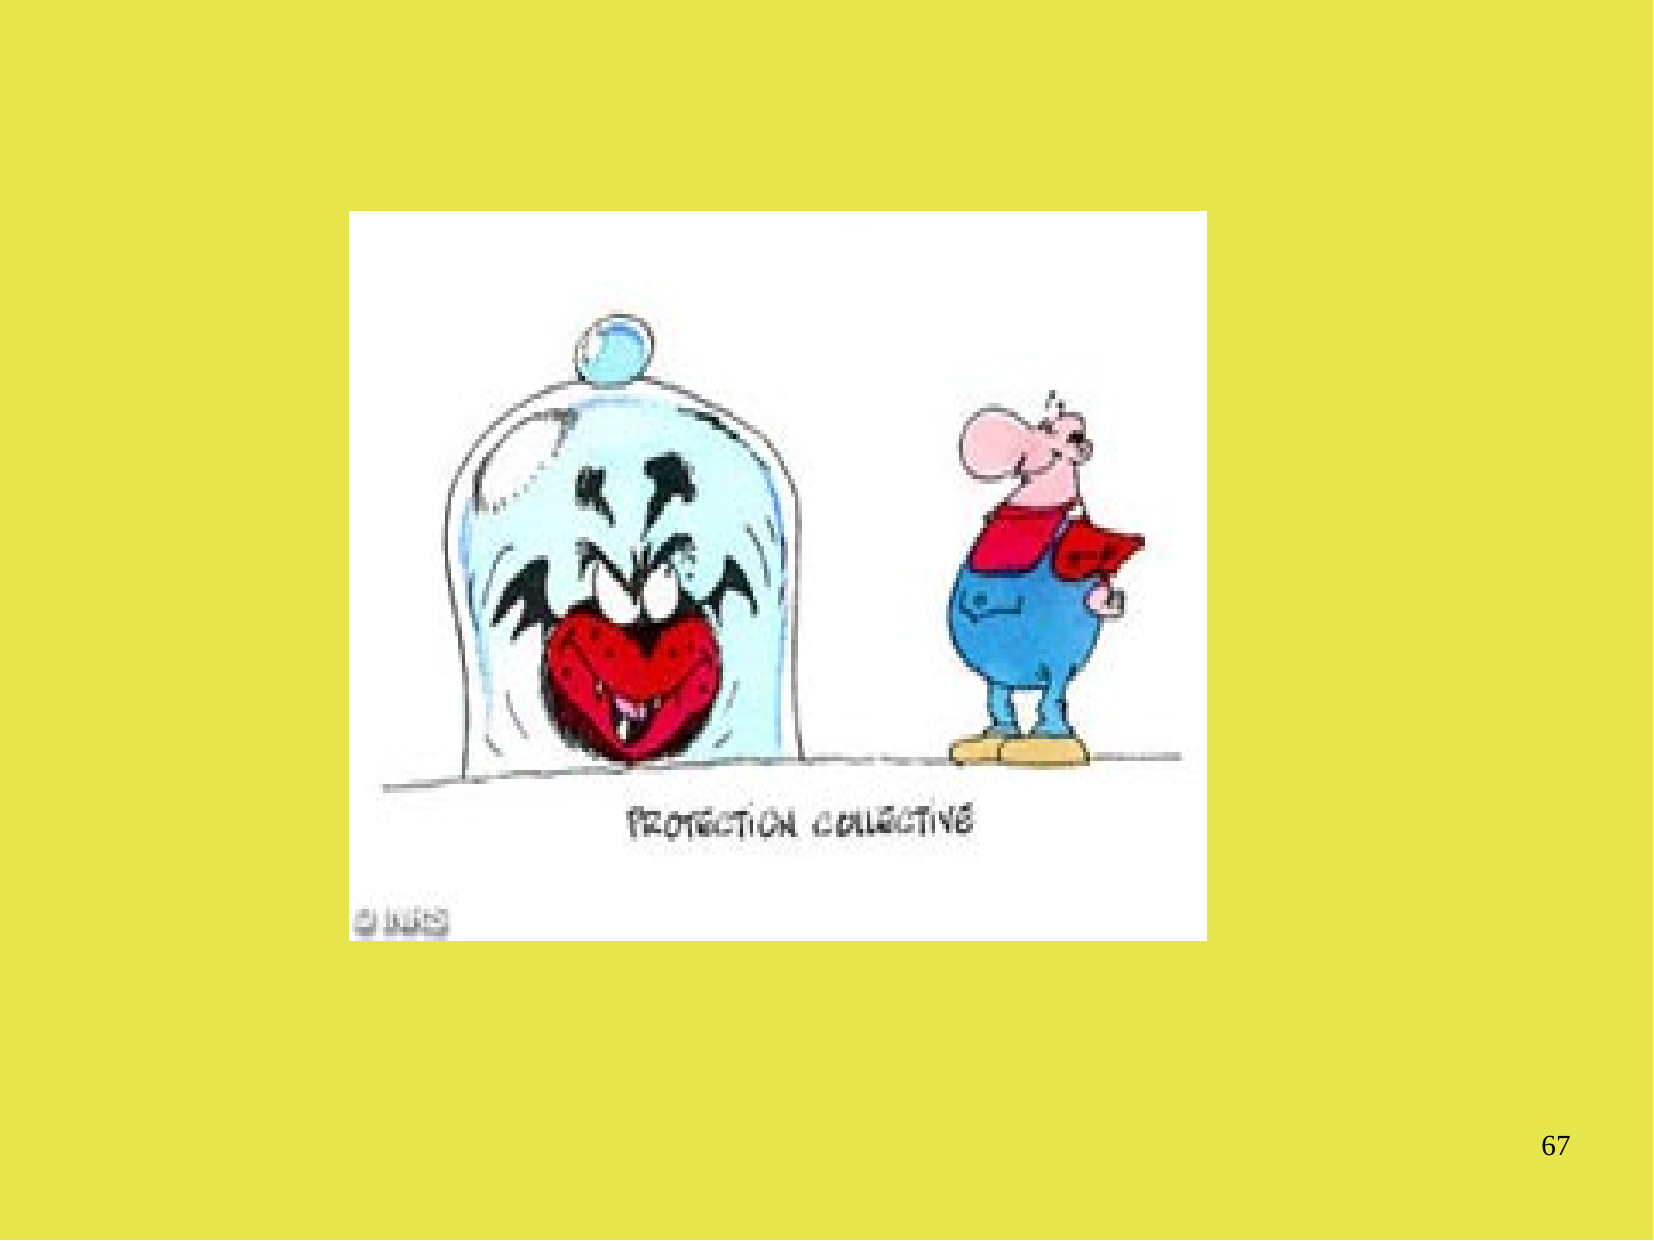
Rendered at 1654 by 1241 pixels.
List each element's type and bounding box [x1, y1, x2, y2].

picture [349, 211, 1207, 941]
